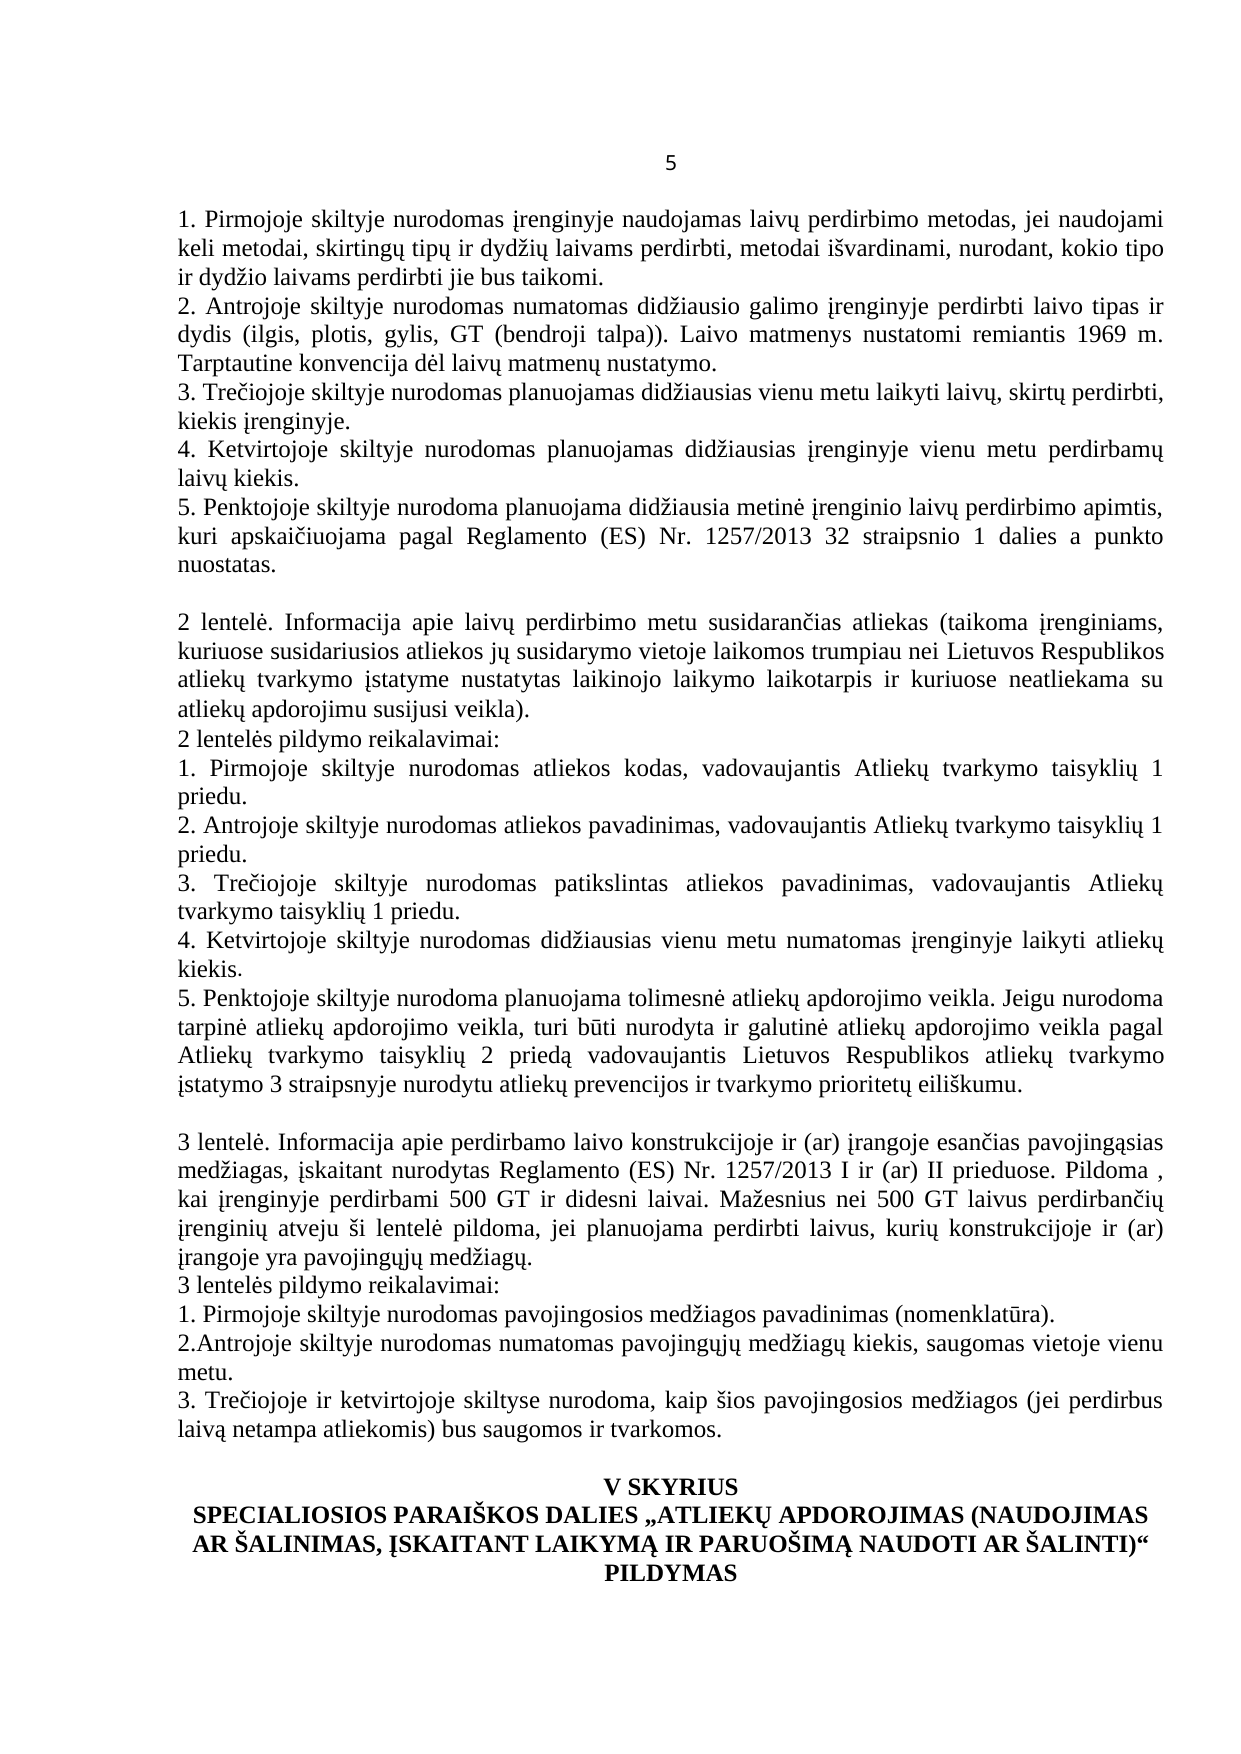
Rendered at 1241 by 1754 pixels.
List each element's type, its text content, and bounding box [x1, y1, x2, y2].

text 2 lentelė. Informacija apie laivų perdirbimo metu susidarančias atliekas (taikoma įrenginiams, kuriuose susidariusios atliekos jų susidarymo vietoje laikomos trumpiau nei Lietuvos Respublikos atliekų tvarkymo įstatyme nustatytas laikinojo laikymo laikotarpis ir kuriuose neatliekama su atliekų apdorojimu susijusi veikla). [177, 607, 1164, 724]
text 5. Penktojoje skiltyje nurodoma planuojama didžiausia metinė įrenginio laivų perdirbimo apimtis, kuri apskaičiuojama pagal Reglamento (ES) Nr. 1257/2013 32 straipsnio 1 dalies a punkto nuostatas. [177, 492, 1164, 578]
text V SKYRIUS [177, 1472, 1164, 1500]
text 3. Trečiojoje skiltyje nurodomas planuojamas didžiausias vienu metu laikyti laivų, skirtų perdirbti, kiekis įrenginyje. [177, 377, 1164, 434]
text 4. Ketvirtojoje skiltyje nurodomas didžiausias vienu metu numatomas įrenginyje laikyti atliekų kiekis. [177, 925, 1164, 983]
text 1. Pirmojoje skiltyje nurodomas įrenginyje naudojamas laivų perdirbimo metodas, jei naudojami keli metodai, skirtingų tipų ir dydžių laivams perdirbti, metodai išvardinami, nurodant, kokio tipo ir dydžio laivams perdirbti jie bus taikomi. [177, 204, 1164, 291]
text 2. Antrojoje skiltyje nurodomas atliekos pavadinimas, vadovaujantis Atliekų tvarkymo taisyklių 1 priedu. [177, 810, 1164, 868]
text 1. Pirmojoje skiltyje nurodomas atliekos kodas, vadovaujantis Atliekų tvarkymo taisyklių 1 priedu. [177, 753, 1164, 810]
text 1. Pirmojoje skiltyje nurodomas pavojingosios medžiagos pavadinimas (nomenklatūra). [177, 1299, 1164, 1328]
text 3. Trečiojoje ir ketvirtojoje skiltyse nurodoma, kaip šios pavojingosios medžiagos (jei perdirbus laivą netampa atliekomis) bus saugomos ir tvarkomos. [177, 1385, 1164, 1443]
text 2 lentelės pildymo reikalavimai: [177, 724, 1164, 753]
text 4. Ketvirtojoje skiltyje nurodomas planuojamas didžiausias įrenginyje vienu metu perdirbamų laivų kiekis. [177, 434, 1164, 492]
text 2. Antrojoje skiltyje nurodomas numatomas didžiausio galimo įrenginyje perdirbti laivo tipas ir dydis (ilgis, plotis, gylis, GT (bendroji talpa)). Laivo matmenys nustatomi remiantis 1969 m. Tarptautine konvencija dėl laivų matmenų nustatymo. [177, 291, 1164, 377]
text 5. Penktojoje skiltyje nurodoma planuojama tolimesnė atliekų apdorojimo veikla. Jeigu nurodoma tarpinė atliekų apdorojimo veikla, turi būti nurodyta ir galutinė atliekų apdorojimo veikla pagal Atliekų tvarkymo taisyklių 2 priedą vadovaujantis Lietuvos Respublikos atliekų tvarkymo įstatymo 3 straipsnyje nurodytu atliekų prevencijos ir tvarkymo prioritetų eiliškumu. [177, 983, 1164, 1098]
text 3. Trečiojoje skiltyje nurodomas patikslintas atliekos pavadinimas, vadovaujantis Atliekų tvarkymo taisyklių 1 priedu. [177, 868, 1164, 925]
text 3 lentelės pildymo reikalavimai: [177, 1270, 1164, 1299]
text SPECIALIOSIOS PARAIŠKOS DALIES „ATLIEKŲ APDOROJIMAS (NAUDOJIMAS AR ŠALINIMAS, ĮSKAITANT LAIKYMĄ IR PARUOŠIMĄ NAUDOTI AR ŠALINTI)“ PILDYMAS [177, 1500, 1164, 1587]
text 3 lentelė. Informacija apie perdirbamo laivo konstrukcijoje ir (ar) įrangoje esančias pavojingąsias medžiagas, įskaitant nurodytas Reglamento (ES) Nr. 1257/2013 I ir (ar) II prieduose. Pildoma , kai įrenginyje perdirbami 500 GT ir didesni laivai. Mažesnius nei 500 GT laivus perdirbančių įrenginių atveju ši lentelė pildoma, jei planuojama perdirbti laivus, kurių konstrukcijoje ir (ar) įrangoje yra pavojingųjų medžiagų. [177, 1127, 1164, 1270]
text 2.Antrojoje skiltyje nurodomas numatomas pavojingųjų medžiagų kiekis, saugomas vietoje vienu metu. [177, 1328, 1164, 1385]
